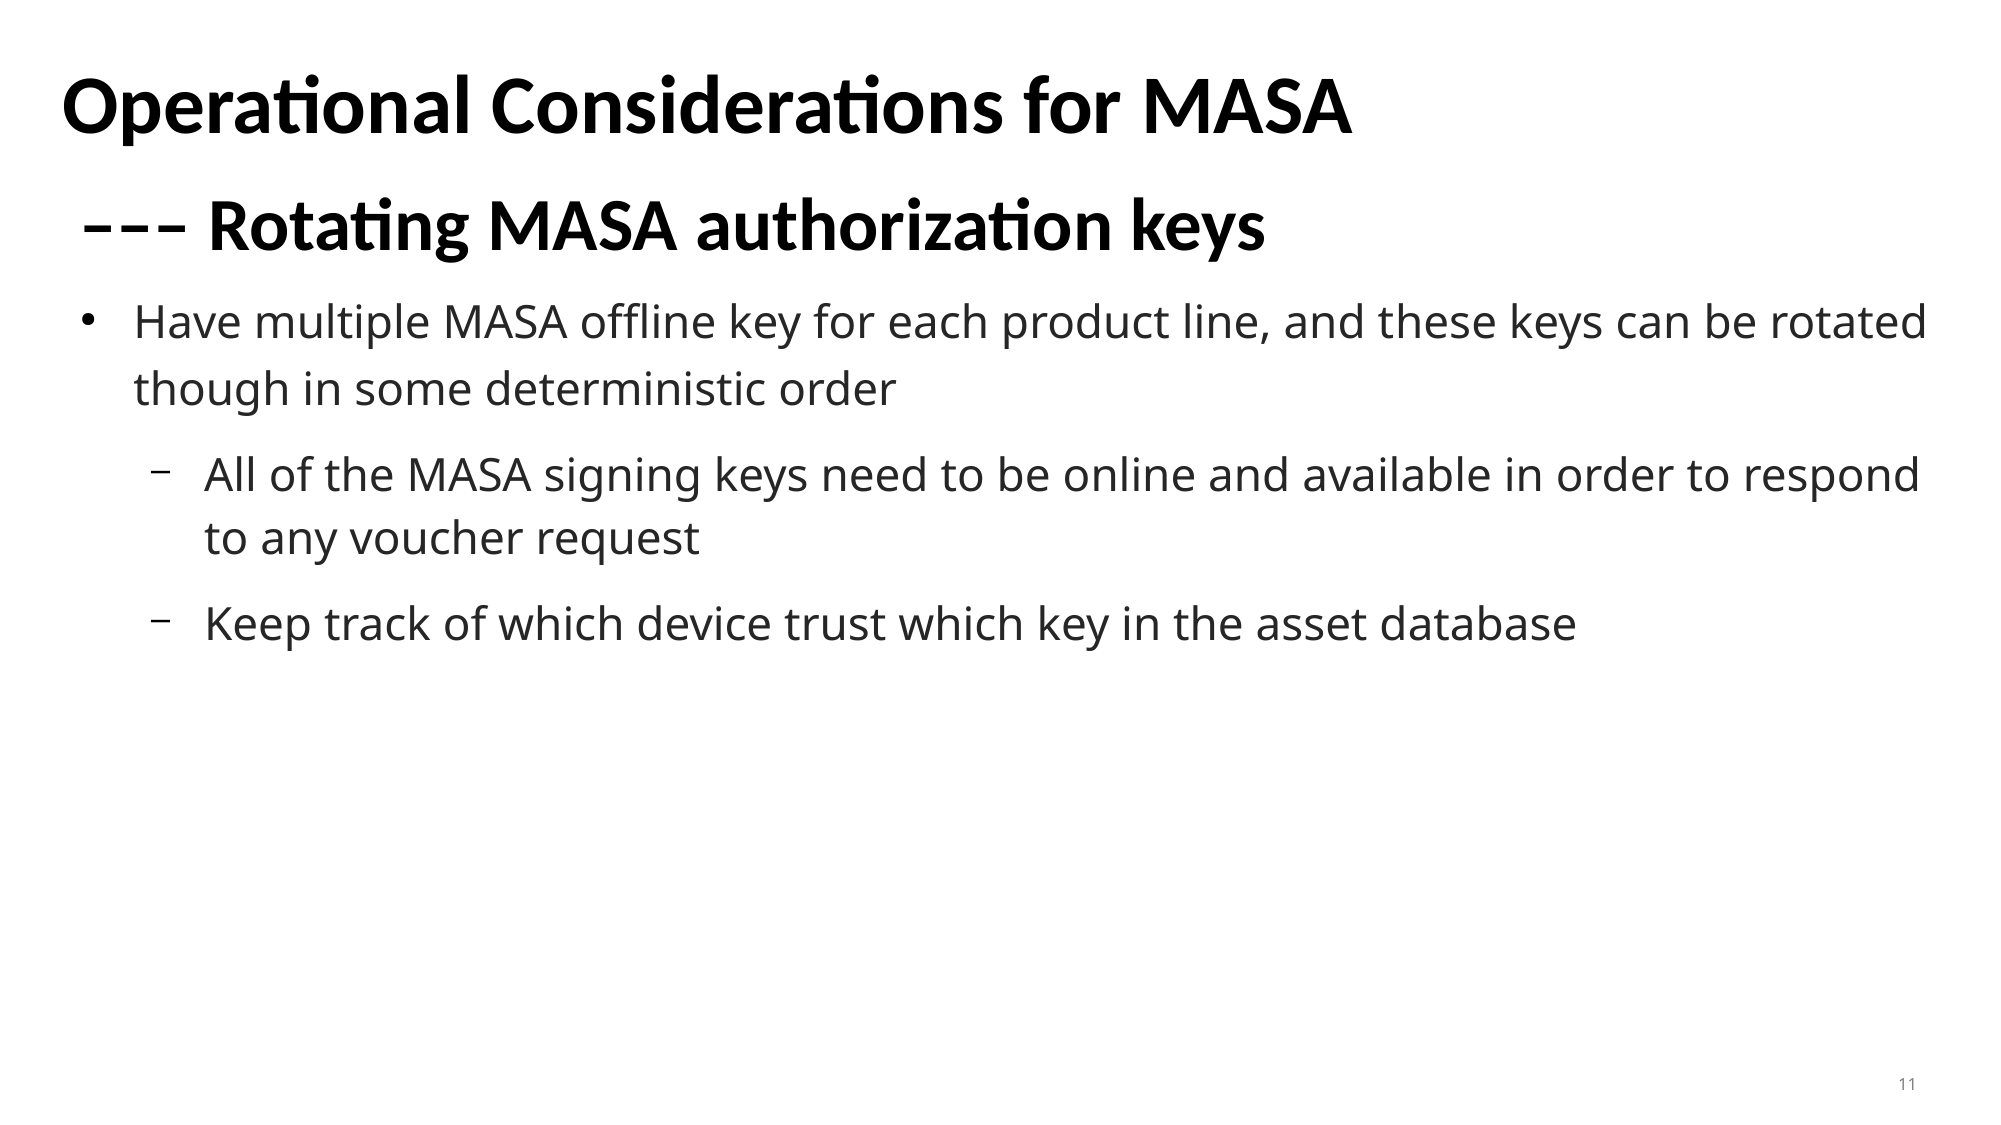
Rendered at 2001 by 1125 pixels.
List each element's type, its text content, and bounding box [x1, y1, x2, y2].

list Have multiple MASA offline key for each product line, and these keys can be rotated though in some deterministic order All of the MASA signing keys need to be online and available in order to respond to any voucher request Keep track of which device trust which key in the asset database [62, 285, 1938, 1075]
title Operational Considerations for MASA [62, 37, 1938, 188]
title ––– Rotating MASA authorization keys [62, 180, 1835, 284]
